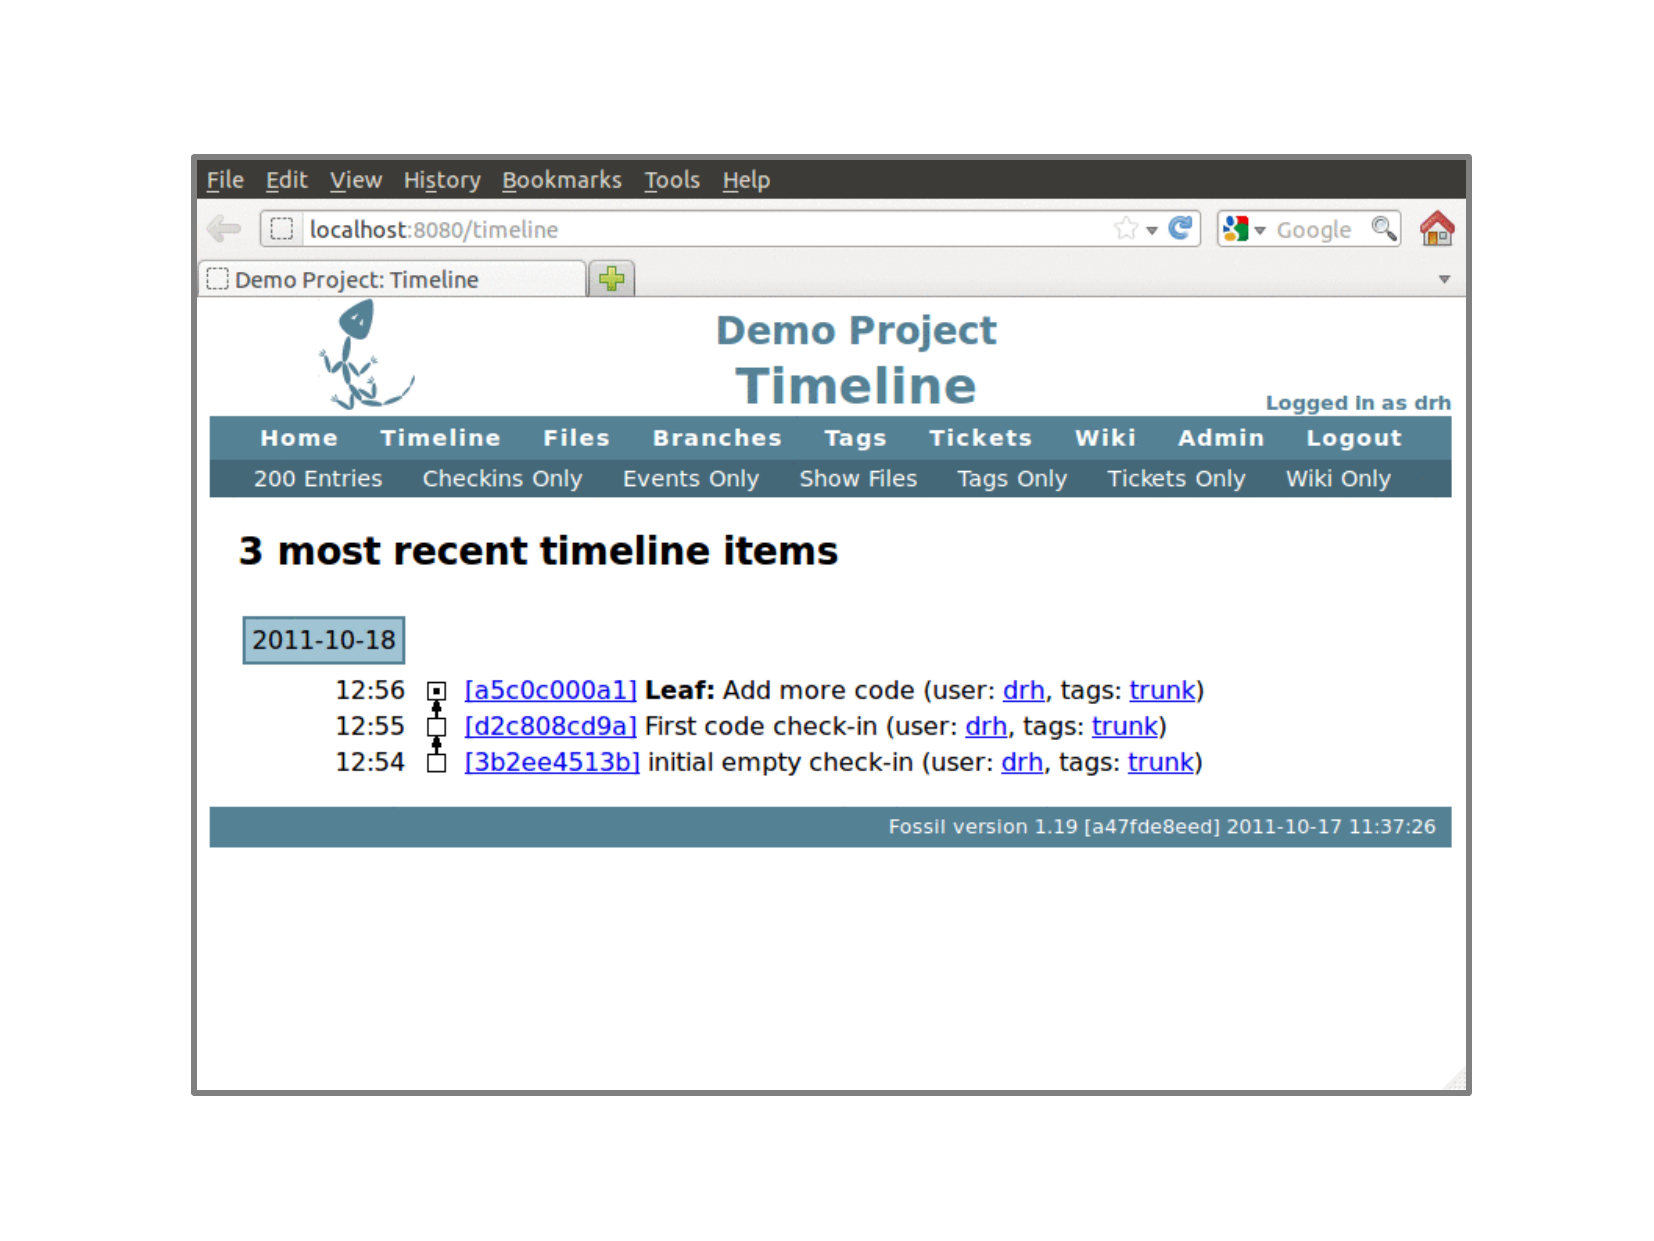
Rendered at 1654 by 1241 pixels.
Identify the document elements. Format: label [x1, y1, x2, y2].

picture [196, 160, 1466, 1090]
